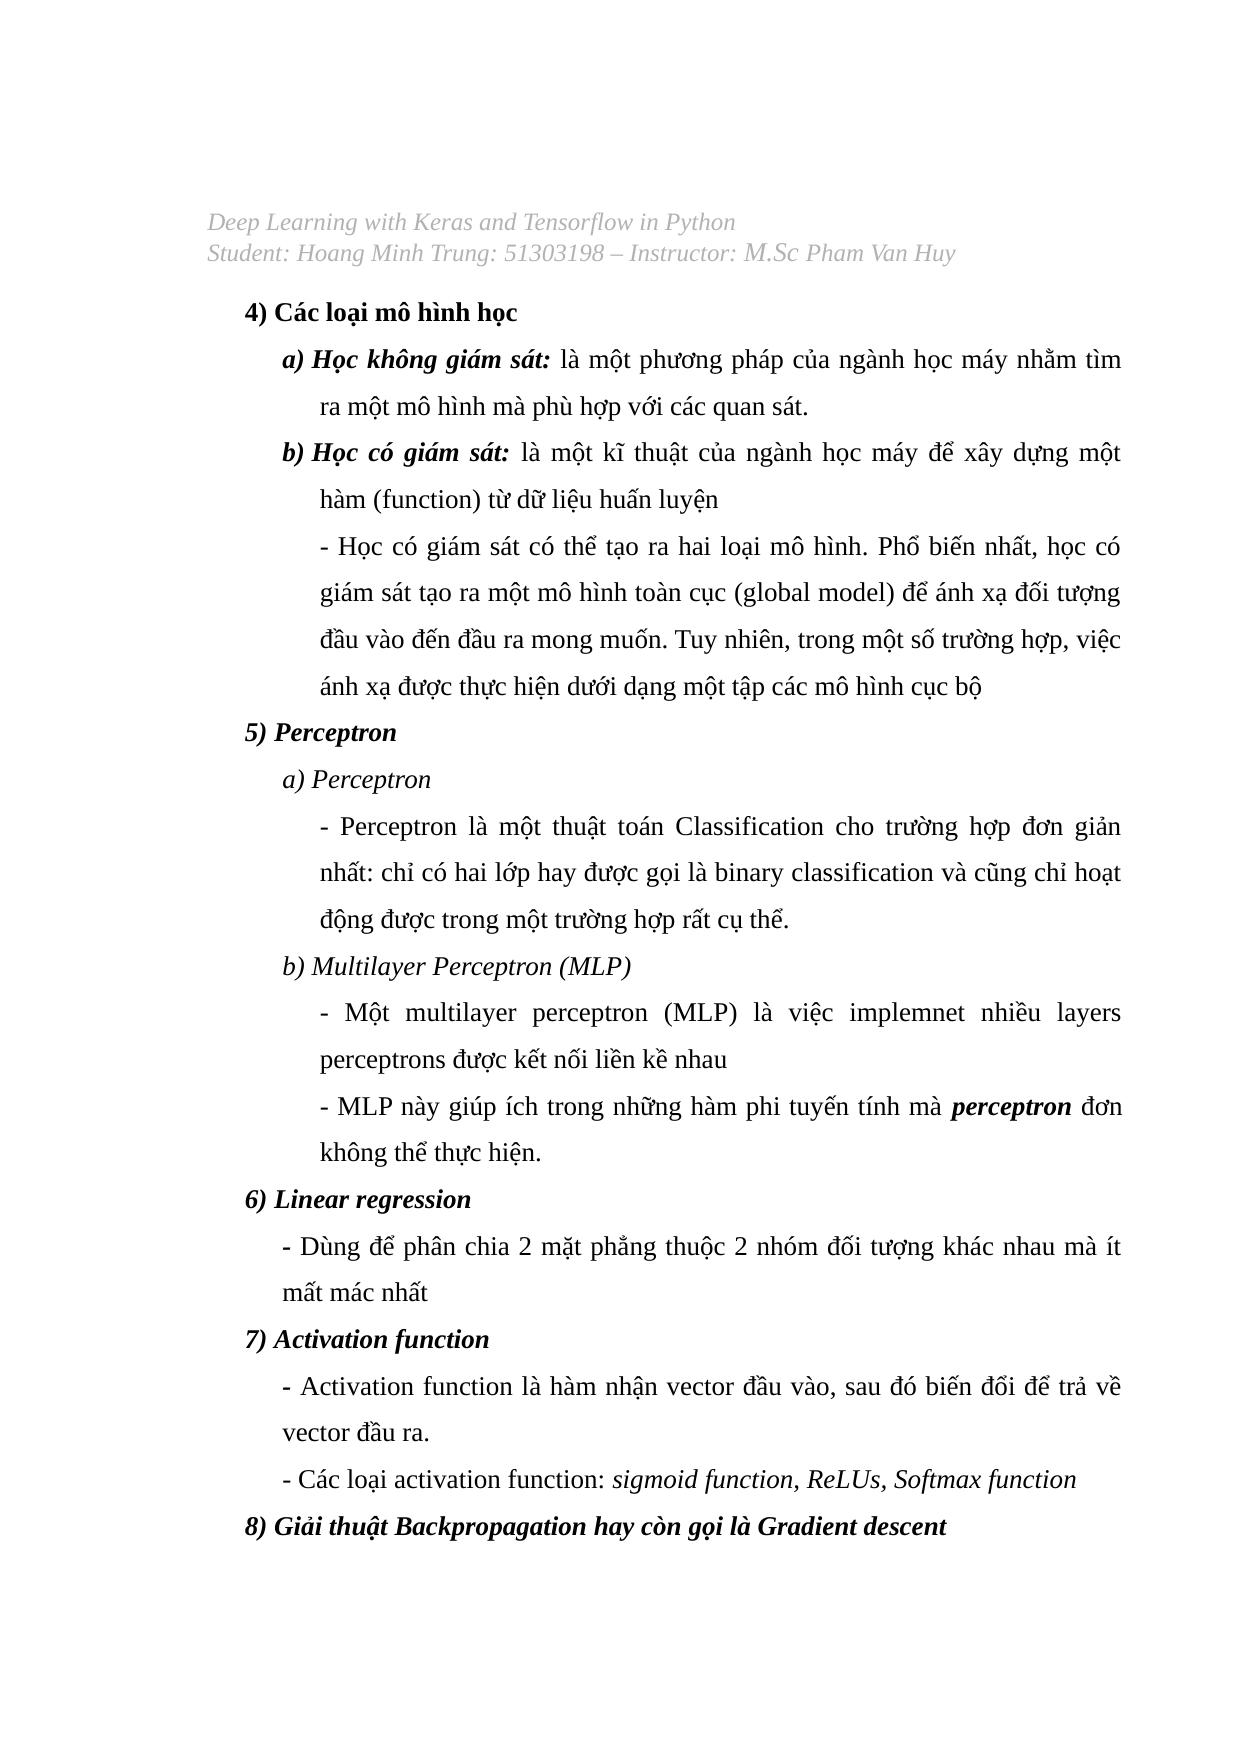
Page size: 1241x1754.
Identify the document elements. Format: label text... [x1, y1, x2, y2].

list Linear regression [244, 1183, 1122, 1214]
list Multilayer Perceptron (MLP) [282, 950, 1122, 981]
list - Một multilayer perceptron (MLP) là việc implemnet nhiều layers perceptrons được kết nối liền kề nhau [282, 996, 1122, 1074]
list - MLP này giúp ích trong những hàm phi tuyến tính mà perceptron đơn không thể thực hiện. [282, 1090, 1122, 1167]
list Activation function [244, 1323, 1122, 1354]
list Học không giám sát: là một phương pháp của ngành học máy nhằm tìm ra một mô hình mà phù hợp với các quan sát. [282, 343, 1122, 421]
list - Học có giám sát có thể tạo ra hai loại mô hình. Phổ biến nhất, học có giám sát tạo ra một mô hình toàn cục (global model) để ánh xạ đối tượng đầu vào đến đầu ra mong muốn. Tuy nhiên, trong một số trường hợp, việc ánh xạ được thực hiện dưới dạng một tập các mô hình cục bộ [282, 530, 1122, 701]
list - Perceptron là một thuật toán Classification cho trường hợp đơn giản nhất: chỉ có hai lớp hay được gọi là binary classification và cũng chỉ hoạt động được trong một trường hợp rất cụ thể. [282, 810, 1122, 934]
list Học có giám sát: là một kĩ thuật của ngành học máy để xây dựng một hàm (function) từ dữ liệu huấn luyện [282, 436, 1122, 514]
list - Activation function là hàm nhận vector đầu vào, sau đó biến đổi để trả về vector đầu ra. [244, 1370, 1122, 1447]
list Giải thuật Backpropagation hay còn gọi là Gradient descent [244, 1510, 1122, 1541]
list Các loại mô hình học [244, 296, 1122, 327]
list Perceptron [244, 716, 1122, 747]
list - Các loại activation function: sigmoid function, ReLUs, Softmax function [244, 1463, 1122, 1494]
list - Dùng để phân chia 2 mặt phẳng thuộc 2 nhóm đối tượng khác nhau mà ít mất mác nhất [244, 1230, 1122, 1307]
list Perceptron [282, 763, 1122, 794]
